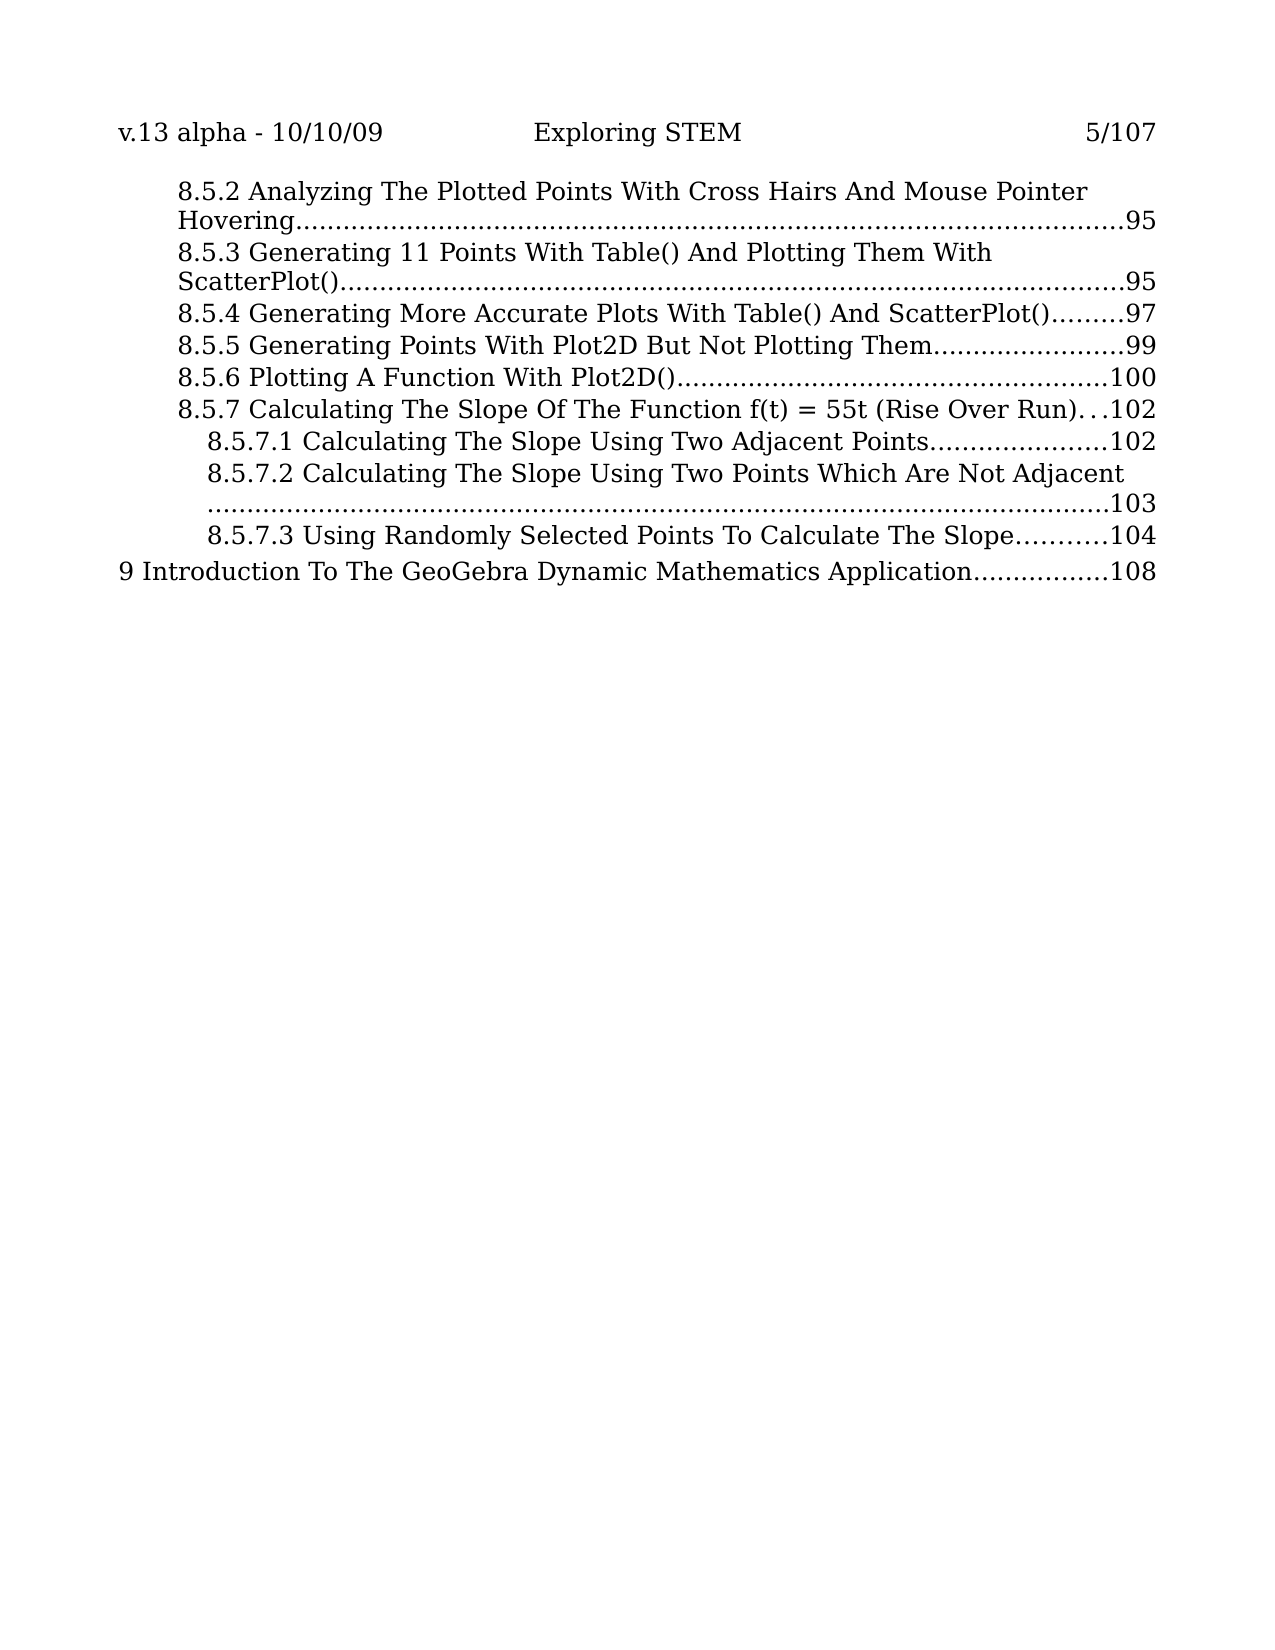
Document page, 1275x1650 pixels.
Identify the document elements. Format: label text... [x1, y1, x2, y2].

text 8.5.3 Generating 11 Points With Table() And Plotting Them With ScatterPlot() 95 [177, 238, 1157, 296]
text 8.5.4 Generating More Accurate Plots With Table() And ScatterPlot() 97 [177, 299, 1157, 328]
text 9 Introduction To The GeoGebra Dynamic Mathematics Application 108 [118, 558, 1157, 587]
text 8.5.7.2 Calculating The Slope Using Two Points Which Are Not Adjacent 103 [207, 460, 1157, 518]
text 8.5.7.1 Calculating The Slope Using Two Adjacent Points 102 [207, 428, 1157, 457]
text 8.5.2 Analyzing The Plotted Points With Cross Hairs And Mouse Pointer Hovering 95 [177, 177, 1157, 235]
text 8.5.5 Generating Points With Plot2D But Not Plotting Them 99 [177, 331, 1157, 361]
text 8.5.7 Calculating The Slope Of The Function f(t) = 55t (Rise Over Run) 102 [177, 396, 1157, 425]
text 8.5.7.3 Using Randomly Selected Points To Calculate The Slope 104 [207, 521, 1157, 550]
text 8.5.6 Plotting A Function With Plot2D() 100 [177, 363, 1157, 393]
